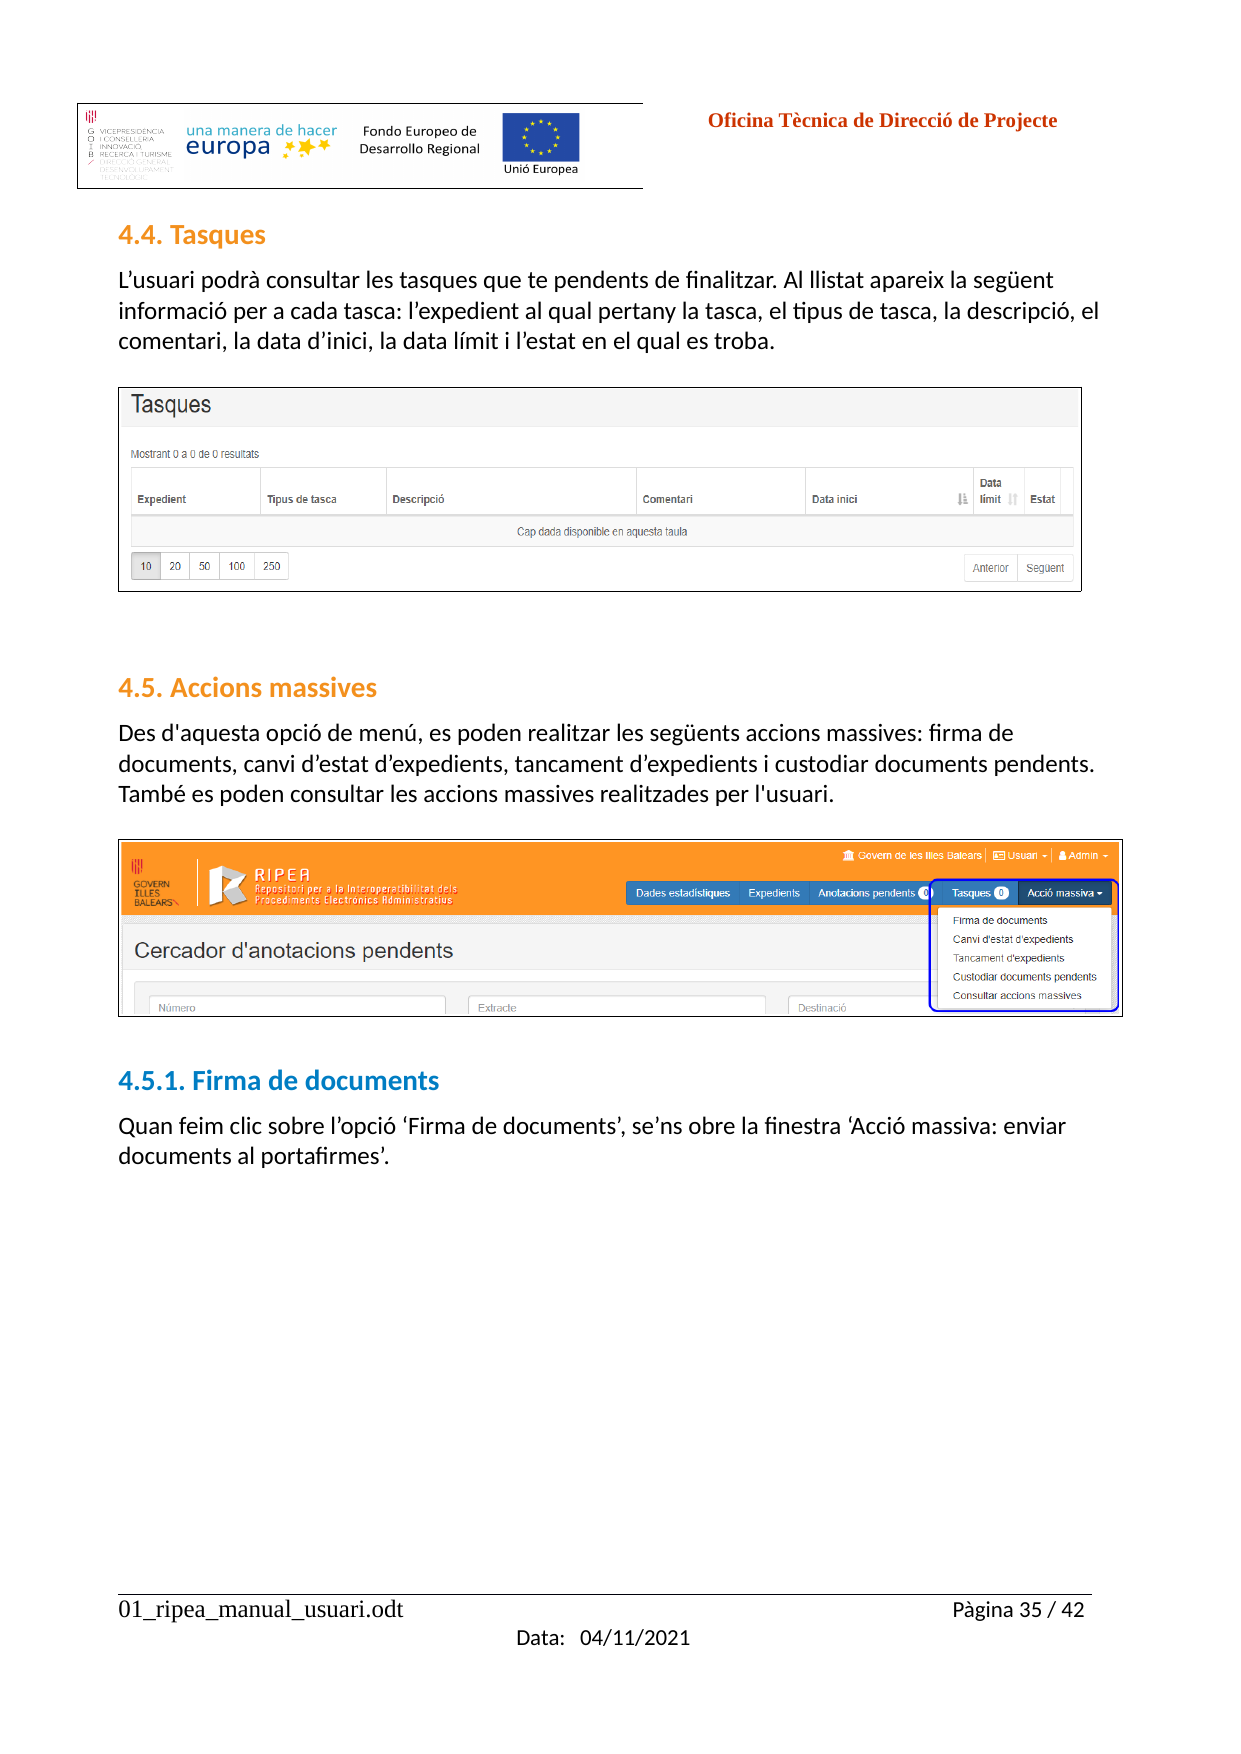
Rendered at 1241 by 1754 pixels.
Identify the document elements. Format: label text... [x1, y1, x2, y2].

picture [121, 842, 1119, 1014]
subtitle 4.5.1. Firma de documents [118, 1062, 1122, 1097]
picture [184, 108, 585, 182]
picture [82, 108, 178, 182]
picture [121, 389, 1079, 588]
text L’usuari podrà consultar les tasques que te pendents de finalitzar. Al llistat apareix la següent informació per a cada tasca: l’expedient al qual pertany la tasca, el tipus de tasca, la descripció, el comentari, la data d’inici, la data límit i l’estat en el qual es troba. [118, 264, 1122, 356]
text Des d'aquesta opció de menú, es poden realitzar les següents accions massives: firma de documents, canvi d’estat d’expedients, tancament d’expedients i custodiar documents pendents. També es poden consultar les accions massives realitzades per l'usuari. [118, 717, 1122, 809]
subtitle 4.5. Accions massives [118, 669, 1122, 705]
subtitle 4.4. Tasques [118, 216, 1122, 252]
text Quan feim clic sobre l’opció ‘Firma de documents’, se’ns obre la finestra ‘Acció massiva: enviar documents al portafirmes’. [118, 1110, 1122, 1171]
